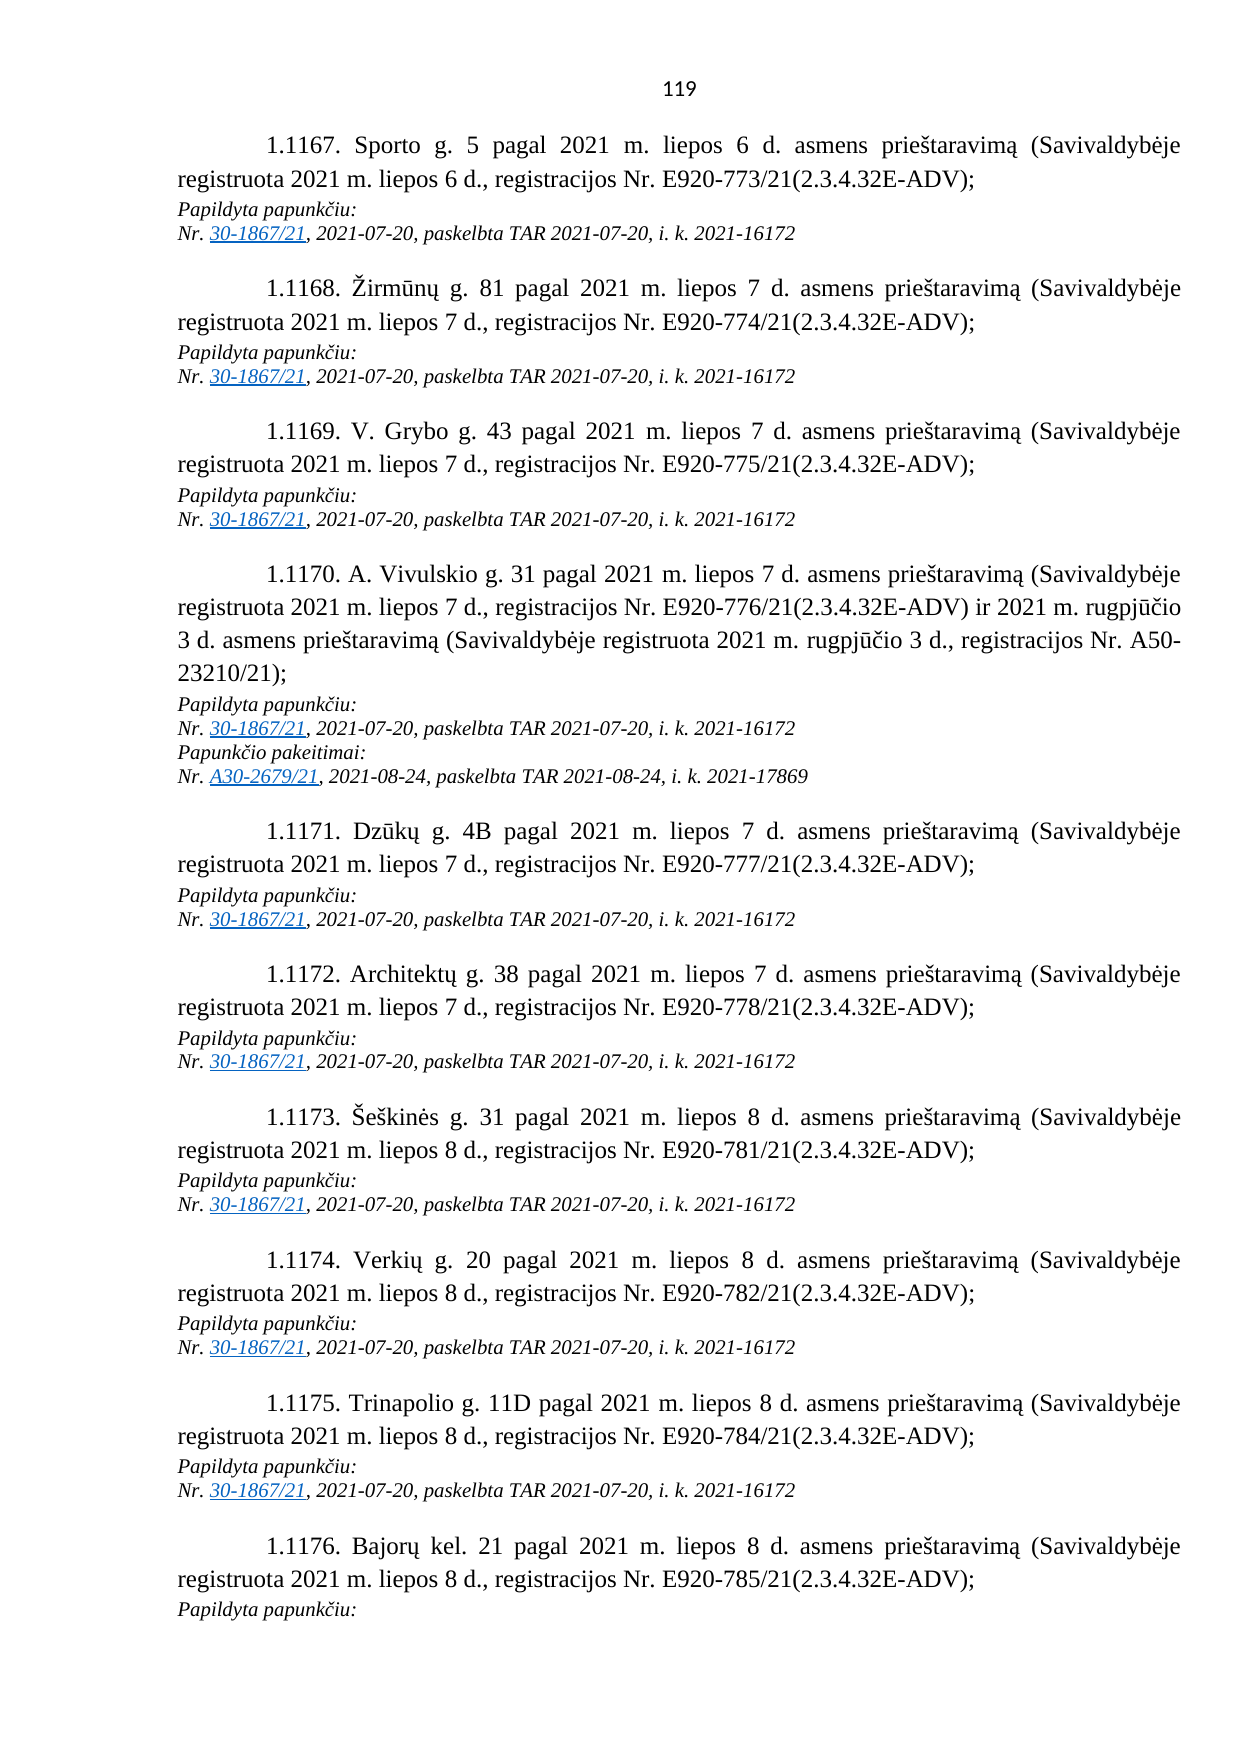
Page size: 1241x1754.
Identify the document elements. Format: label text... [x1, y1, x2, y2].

text Papildyta papunkčiu: [177, 882, 1181, 907]
text Papildyta papunkčiu: [177, 1454, 1181, 1478]
text Papildyta papunkčiu: [177, 1597, 1181, 1621]
text Nr. 30-1867/21, 2021-07-20, paskelbta TAR 2021-07-20, i. k. 2021-16172 [177, 221, 1181, 245]
text 1.1175. Trinapolio g. 11D pagal 2021 m. liepos 8 d. asmens prieštaravimą (Savivaldybėje registruota 2021 m. liepos 8 d., registracijos Nr. E920-784/21(2.3.4.32E-ADV); [177, 1388, 1181, 1450]
text 1.1173. Šeškinės g. 31 pagal 2021 m. liepos 8 d. asmens prieštaravimą (Savivaldybėje registruota 2021 m. liepos 8 d., registracijos Nr. E920-781/21(2.3.4.32E-ADV); [177, 1102, 1181, 1164]
text Papildyta papunkčiu: [177, 1025, 1181, 1049]
text Nr. 30-1867/21, 2021-07-20, paskelbta TAR 2021-07-20, i. k. 2021-16172 [177, 907, 1181, 931]
text Nr. 30-1867/21, 2021-07-20, paskelbta TAR 2021-07-20, i. k. 2021-16172 [177, 1335, 1181, 1359]
text Nr. 30-1867/21, 2021-07-20, paskelbta TAR 2021-07-20, i. k. 2021-16172 [177, 716, 1181, 739]
text 1.1169. V. Grybo g. 43 pagal 2021 m. liepos 7 d. asmens prieštaravimą (Savivaldybėje registruota 2021 m. liepos 7 d., registracijos Nr. E920-775/21(2.3.4.32E-ADV); [177, 416, 1181, 478]
text Papildyta papunkčiu: [177, 1311, 1181, 1335]
text Nr. A30-2679/21, 2021-08-24, paskelbta TAR 2021-08-24, i. k. 2021-17869 [177, 764, 1181, 788]
text 1.1167. Sporto g. 5 pagal 2021 m. liepos 6 d. asmens prieštaravimą (Savivaldybėje registruota 2021 m. liepos 6 d., registracijos Nr. E920-773/21(2.3.4.32E-ADV); [177, 131, 1181, 192]
text Nr. 30-1867/21, 2021-07-20, paskelbta TAR 2021-07-20, i. k. 2021-16172 [177, 1192, 1181, 1216]
text Papildyta papunkčiu: [177, 1168, 1181, 1192]
text Papildyta papunkčiu: [177, 691, 1181, 716]
text 1.1172. Architektų g. 38 pagal 2021 m. liepos 7 d. asmens prieštaravimą (Savivaldybėje registruota 2021 m. liepos 7 d., registracijos Nr. E920-778/21(2.3.4.32E-ADV); [177, 959, 1181, 1021]
text Nr. 30-1867/21, 2021-07-20, paskelbta TAR 2021-07-20, i. k. 2021-16172 [177, 364, 1181, 388]
text Papunkčio pakeitimai: [177, 739, 1181, 764]
text 1.1176. Bajorų kel. 21 pagal 2021 m. liepos 8 d. asmens prieštaravimą (Savivaldybėje registruota 2021 m. liepos 8 d., registracijos Nr. E920-785/21(2.3.4.32E-ADV); [177, 1531, 1181, 1593]
text Nr. 30-1867/21, 2021-07-20, paskelbta TAR 2021-07-20, i. k. 2021-16172 [177, 507, 1181, 531]
text Nr. 30-1867/21, 2021-07-20, paskelbta TAR 2021-07-20, i. k. 2021-16172 [177, 1478, 1181, 1502]
text 1.1174. Verkių g. 20 pagal 2021 m. liepos 8 d. asmens prieštaravimą (Savivaldybėje registruota 2021 m. liepos 8 d., registracijos Nr. E920-782/21(2.3.4.32E-ADV); [177, 1245, 1181, 1307]
text 1.1170. A. Vivulskio g. 31 pagal 2021 m. liepos 7 d. asmens prieštaravimą (Savivaldybėje registruota 2021 m. liepos 7 d., registracijos Nr. E920-776/21(2.3.4.32E-ADV) ir 2021 m. rugpjūčio 3 d. asmens prieštaravimą (Savivaldybėje registruota 2021 m. rugpjūčio 3 d., registracijos Nr. A50-23210/21); [177, 559, 1181, 687]
text 1.1171. Dzūkų g. 4B pagal 2021 m. liepos 7 d. asmens prieštaravimą (Savivaldybėje registruota 2021 m. liepos 7 d., registracijos Nr. E920-777/21(2.3.4.32E-ADV); [177, 816, 1181, 878]
text 1.1168. Žirmūnų g. 81 pagal 2021 m. liepos 7 d. asmens prieštaravimą (Savivaldybėje registruota 2021 m. liepos 7 d., registracijos Nr. E920-774/21(2.3.4.32E-ADV); [177, 273, 1181, 335]
text Papildyta papunkčiu: [177, 339, 1181, 364]
text Nr. 30-1867/21, 2021-07-20, paskelbta TAR 2021-07-20, i. k. 2021-16172 [177, 1049, 1181, 1073]
text Papildyta papunkčiu: [177, 197, 1181, 221]
text Papildyta papunkčiu: [177, 482, 1181, 507]
